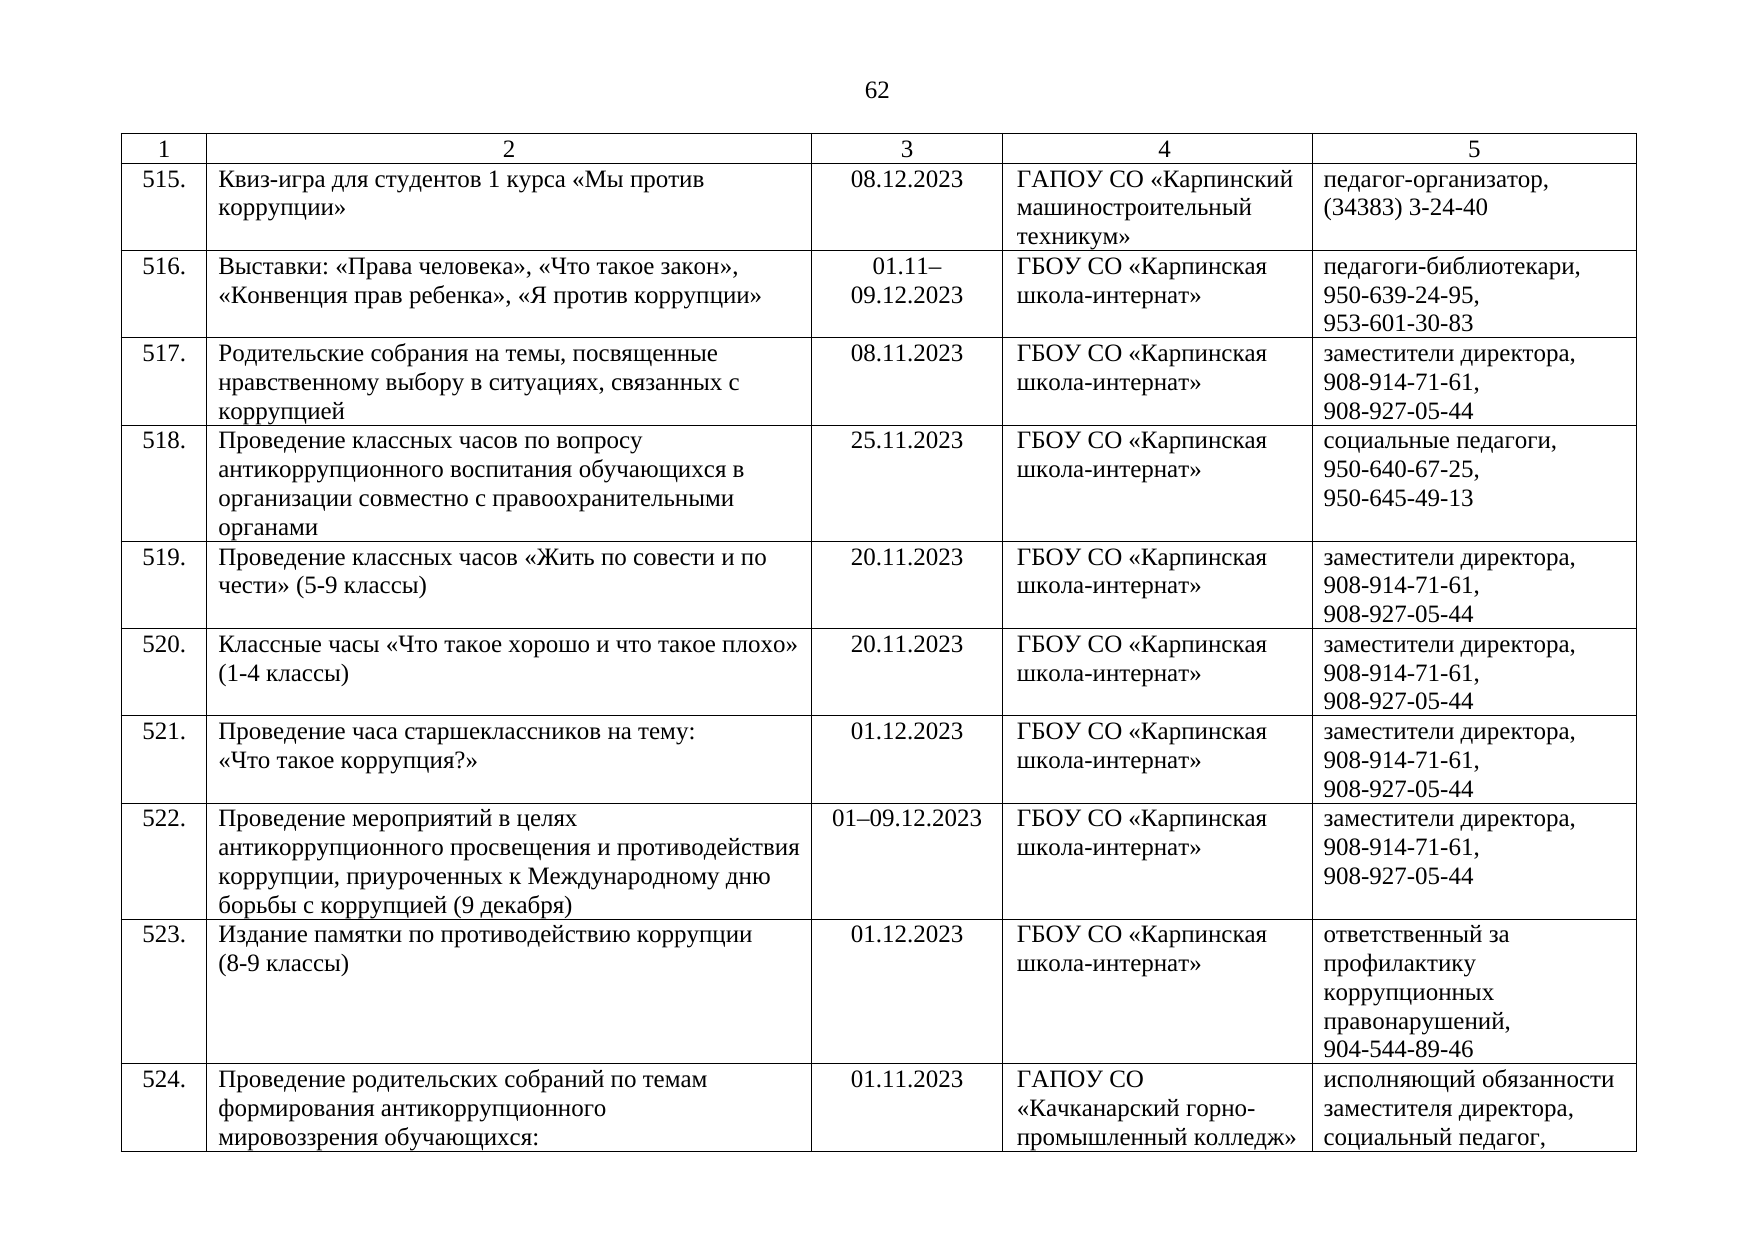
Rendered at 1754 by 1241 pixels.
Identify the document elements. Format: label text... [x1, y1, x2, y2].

table_cell 01.12.2023 [812, 920, 1002, 1063]
table_header 2 [207, 134, 811, 163]
table_cell Классные часы «Что такое хорошо и что такое плохо» (1-4 классы) [207, 629, 811, 715]
table_cell ГБОУ СО «Карпинская школа-интернат» [1003, 251, 1312, 337]
table_header 4 [1003, 134, 1312, 163]
table_cell ГБОУ СО «Карпинская школа-интернат» [1003, 629, 1312, 715]
table_cell [122, 426, 206, 541]
table_cell [117, 919, 121, 1063]
table_cell [122, 629, 206, 715]
table_cell Проведение классных часов «Жить по совести и по чести» (5-9 классы) [207, 542, 811, 628]
table_cell ГБОУ СО «Карпинская школа-интернат» [1003, 920, 1312, 1063]
table_cell ГБОУ СО «Карпинская школа-интернат» [1003, 804, 1312, 918]
table_cell Издание памятки по противодействию коррупции (8-9 классы) [207, 920, 811, 1063]
table_cell заместители директора, 908-914-71-61, 908-927-05-44 [1313, 804, 1636, 918]
table_cell Выставки: «Права человека», «Что такое закон», «Конвенция прав ребенка», «Я против коррупции» [207, 251, 811, 337]
table_cell 20.11.2023 [812, 629, 1002, 715]
table_cell [117, 163, 121, 250]
table_header 5 [1313, 134, 1636, 163]
table_cell 08.11.2023 [812, 338, 1002, 424]
table_cell Квиз-игра для студентов 1 курса «Мы против коррупции» [207, 164, 811, 250]
table_cell 01.11–09.12.2023 [812, 251, 1002, 337]
table_cell [122, 920, 206, 1063]
table_cell ответственный за профилактику коррупционных правонарушений, 904-544-89-46 [1313, 920, 1636, 1063]
table_cell социальные педагоги, 950-640-67-25, 950-645-49-13 [1313, 426, 1636, 541]
table_cell ГБОУ СО «Карпинская школа-интернат» [1003, 426, 1312, 541]
table_cell [117, 337, 121, 424]
table_cell Проведение родительских собраний по темам формирования антикоррупционного мировоззрения обучающихся: [207, 1064, 811, 1151]
table_cell [122, 164, 206, 250]
table_cell заместители директора, 908-914-71-61, 908-927-05-44 [1313, 716, 1636, 802]
table_cell [117, 541, 121, 628]
table_cell [117, 628, 121, 715]
table_cell [122, 716, 206, 802]
table_cell [117, 803, 121, 918]
table_cell заместители директора, 908-914-71-61, 908-927-05-44 [1313, 542, 1636, 628]
table_cell ГАПОУ СО «Качканарский горно-промышленный колледж» [1003, 1064, 1312, 1151]
table_cell Проведение часа старшеклассников на тему: «Что такое коррупция?» [207, 716, 811, 802]
table_cell [122, 1064, 206, 1151]
table_cell 01.11.2023 [812, 1064, 1002, 1151]
table_cell ГБОУ СО «Карпинская школа-интернат» [1003, 542, 1312, 628]
table_cell 25.11.2023 [812, 426, 1002, 541]
table_cell 01–09.12.2023 [812, 804, 1002, 918]
table_cell [122, 338, 206, 424]
table_cell [117, 250, 121, 337]
table_cell заместители директора, 908-914-71-61, 908-927-05-44 [1313, 338, 1636, 424]
table_cell [117, 425, 121, 541]
table_cell [122, 251, 206, 337]
table_cell [117, 715, 121, 802]
table_cell Проведение мероприятий в целях антикоррупционного просвещения и противодействия коррупции, приуроченных к Международному дню борьбы с коррупцией (9 декабря) [207, 804, 811, 918]
table_cell ГБОУ СО «Карпинская школа-интернат» [1003, 338, 1312, 424]
table_cell 08.12.2023 [812, 164, 1002, 250]
table_cell 01.12.2023 [812, 716, 1002, 802]
table_cell [122, 542, 206, 628]
table_header 3 [812, 134, 1002, 163]
table_cell Проведение классных часов по вопросу антикоррупционного воспитания обучающихся в организации совместно с правоохранительными органами [207, 426, 811, 541]
table_cell Родительские собрания на темы, посвященные нравственному выбору в ситуациях, связанных с коррупцией [207, 338, 811, 424]
table_cell 20.11.2023 [812, 542, 1002, 628]
table_header [117, 133, 121, 163]
table_header 1 [122, 134, 206, 163]
table_cell заместители директора, 908-914-71-61, 908-927-05-44 [1313, 629, 1636, 715]
table_cell [122, 804, 206, 918]
table_cell педагоги-библиотекари, 950-639-24-95, 953-601-30-83 [1313, 251, 1636, 337]
table_cell исполняющий обязанности заместителя директора, социальный педагог, [1313, 1064, 1636, 1151]
table_cell ГАПОУ СО «Карпинский машиностроительный техникум» [1003, 164, 1312, 250]
table_cell педагог-организатор, (34383) 3-24-40 [1313, 164, 1636, 250]
table_cell [117, 1063, 121, 1151]
table_cell ГБОУ СО «Карпинская школа-интернат» [1003, 716, 1312, 802]
